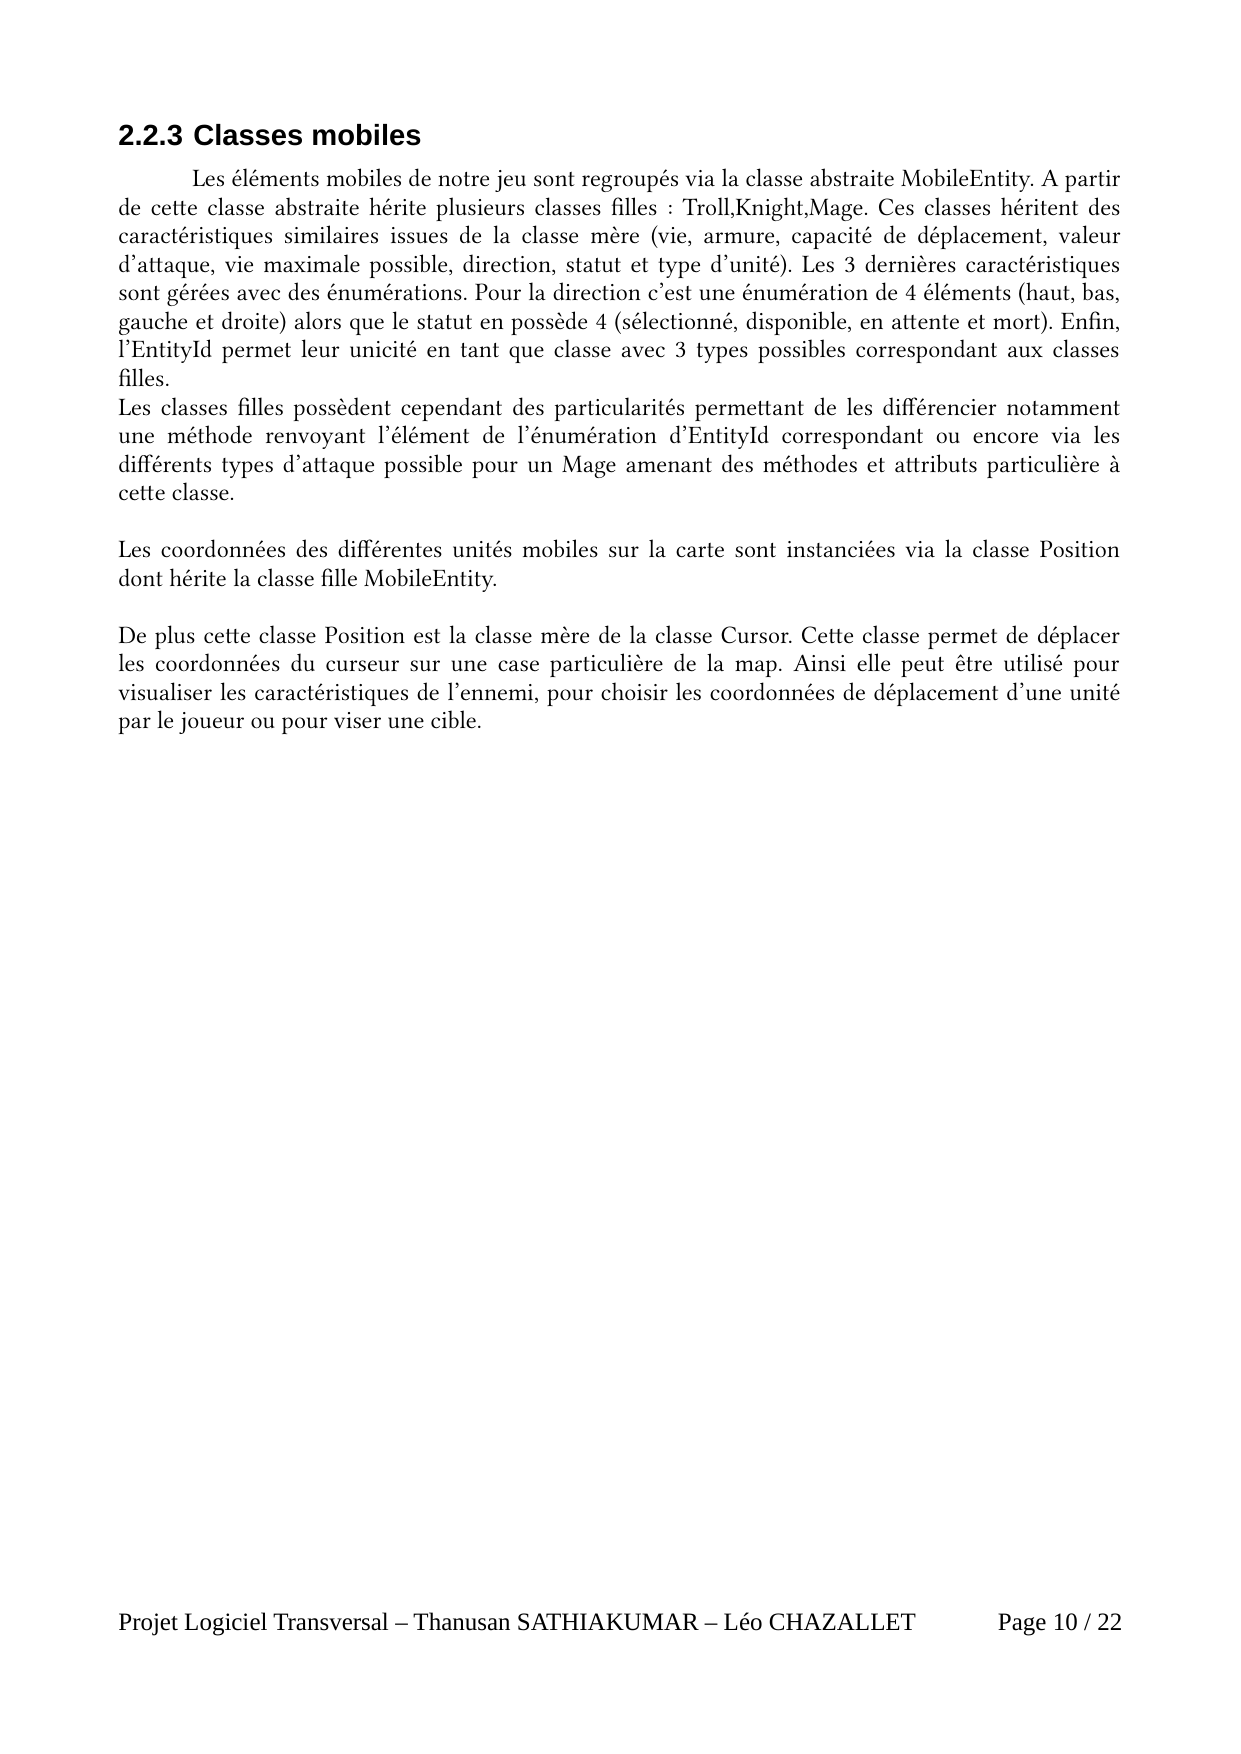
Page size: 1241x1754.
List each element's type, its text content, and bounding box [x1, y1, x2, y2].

text De plus cette classe Position est la classe mère de la classe Cursor. Cette classe permet de déplacer les coordonnées du curseur sur une case particulière de la map. Ainsi elle peut être utilisé pour visualiser les caractéristiques de l’ennemi, pour choisir les coordonnées de déplacement d’une unité par le joueur ou pour viser une cible. [118, 621, 1122, 735]
text Les éléments mobiles de notre jeu sont regroupés via la classe abstraite MobileEntity. A partir de cette classe abstraite hérite plusieurs classes filles : Troll,Knight,Mage. Ces classes héritent des caractéristiques similaires issues de la classe mère (vie, armure, capacité de déplacement, valeur d’attaque, vie maximale possible, direction, statut et type d’unité). Les 3 dernières caractéristiques sont gérées avec des énumérations. Pour la direction c’est une énumération de 4 éléments (haut, bas, gauche et droite) alors que le statut en possède 4 (sélectionné, disponible, en attente et mort). Enfin, l’EntityId permet leur unicité en tant que classe avec 3 types possibles correspondant aux classes filles. [118, 164, 1122, 392]
text Les coordonnées des différentes unités mobiles sur la carte sont instanciées via la classe Position dont hérite la classe fille MobileEntity. [118, 535, 1122, 592]
text Les classes filles possèdent cependant des particularités permettant de les différencier notamment une méthode renvoyant l’élément de l’énumération d’EntityId correspondant ou encore via les différents types d’attaque possible pour un Mage amenant des méthodes et attributs particulière à cette classe. [118, 392, 1122, 507]
subtitle Classes mobiles [118, 118, 1122, 152]
